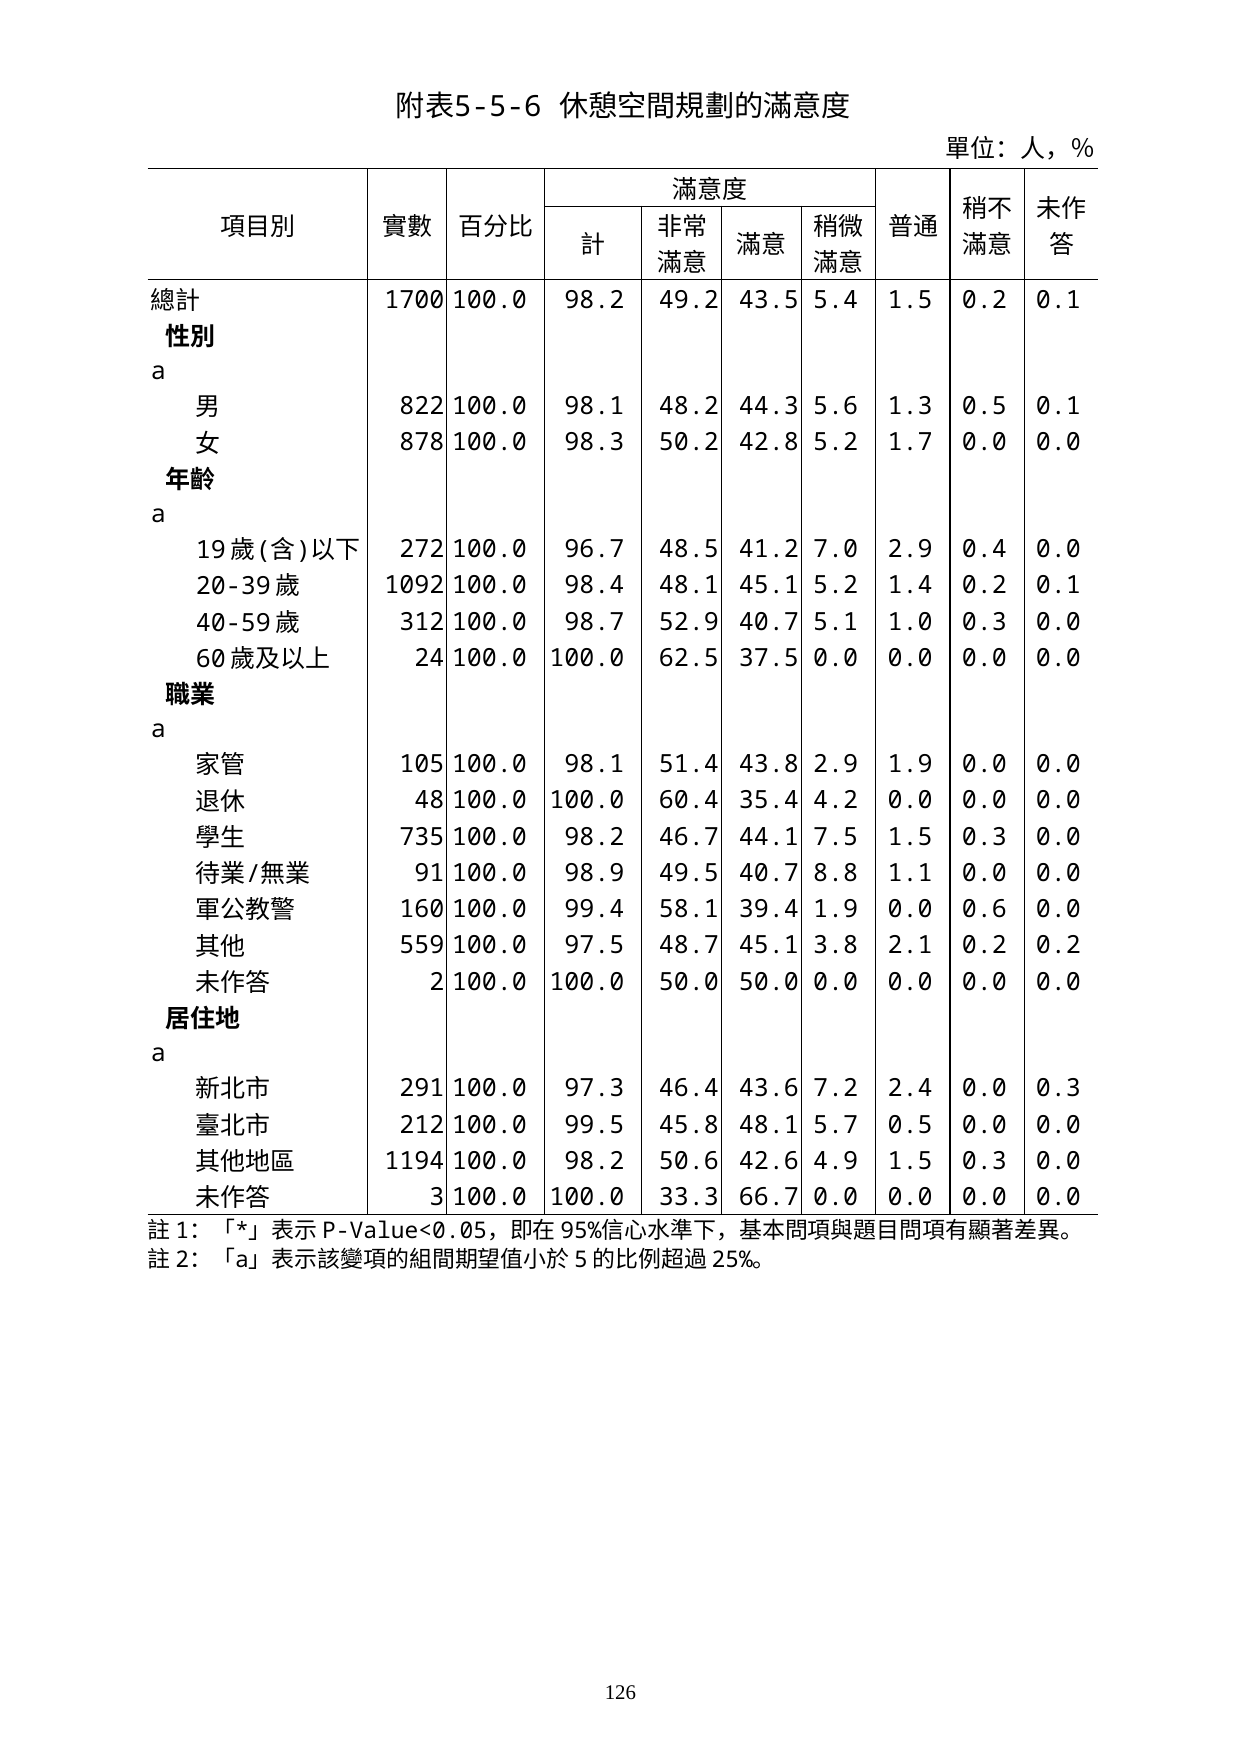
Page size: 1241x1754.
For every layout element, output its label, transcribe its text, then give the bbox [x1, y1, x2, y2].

table_cell 48.7 [642, 926, 721, 962]
table_cell 1.1 [876, 854, 949, 890]
table_cell 0.1 [1025, 387, 1098, 423]
table_cell [642, 675, 721, 745]
table_cell 822 [368, 387, 446, 423]
table_cell [1025, 316, 1098, 387]
table_cell 0.0 [876, 890, 949, 926]
table_cell 0.0 [802, 1178, 875, 1214]
table_cell 0.0 [1025, 602, 1098, 638]
table_cell 48.1 [722, 1105, 801, 1141]
table_cell 0.0 [951, 1178, 1024, 1214]
table_cell 5.6 [802, 387, 875, 423]
table_cell 項目別 [148, 169, 367, 279]
table_cell 98.4 [545, 566, 641, 602]
table_cell 總計 [148, 280, 367, 316]
table_cell 43.5 [722, 280, 801, 316]
table_cell 軍公教警 [148, 890, 367, 926]
table_cell 50.0 [722, 963, 801, 999]
table_cell 96.7 [545, 530, 641, 566]
table_cell 2.9 [876, 530, 949, 566]
table_cell 居住地 a [148, 999, 367, 1069]
table_cell 5.1 [802, 602, 875, 638]
table_cell 0.0 [1025, 1105, 1098, 1141]
text 註1：「*」表示P-Value<0.05，即在95%信心水準下，基本問項與題目問項有顯著差異。 [148, 1215, 1092, 1244]
table_cell 291 [368, 1069, 446, 1105]
table_cell 7.2 [802, 1069, 875, 1105]
table_cell 0.0 [1025, 854, 1098, 890]
table_cell 0.0 [1025, 963, 1098, 999]
table_cell 0.0 [1025, 638, 1098, 674]
table_cell 52.9 [642, 602, 721, 638]
table_cell 1700 [368, 280, 446, 316]
table_cell 212 [368, 1105, 446, 1141]
table_cell [545, 999, 641, 1069]
table_cell 稍不滿意 [951, 169, 1024, 279]
table_cell [951, 675, 1024, 745]
table_cell 97.5 [545, 926, 641, 962]
table_cell 98.9 [545, 854, 641, 890]
table_cell 51.4 [642, 745, 721, 781]
table_cell 7.0 [802, 530, 875, 566]
table_cell 5.2 [802, 423, 875, 459]
table_cell 91 [368, 854, 446, 890]
table_cell 未作答 [148, 963, 367, 999]
table_cell 46.7 [642, 818, 721, 854]
table_cell 45.8 [642, 1105, 721, 1141]
table_cell 40.7 [722, 854, 801, 890]
table_cell 0.0 [802, 963, 875, 999]
table_cell 100.0 [447, 890, 544, 926]
table_cell 100.0 [447, 1105, 544, 1141]
table_cell 39.4 [722, 890, 801, 926]
table_cell 3 [368, 1178, 446, 1214]
table_cell 48.2 [642, 387, 721, 423]
table_cell 0.0 [1025, 530, 1098, 566]
table_cell 0.0 [951, 781, 1024, 817]
table_cell [951, 316, 1024, 387]
table_cell 8.8 [802, 854, 875, 890]
table_cell [951, 459, 1024, 529]
table_cell 2.4 [876, 1069, 949, 1105]
table_cell 0.2 [1025, 926, 1098, 962]
table_cell 家管 [148, 745, 367, 781]
table_cell 35.4 [722, 781, 801, 817]
table_cell 41.2 [722, 530, 801, 566]
table_cell 100.0 [447, 818, 544, 854]
table_cell 0.3 [951, 818, 1024, 854]
table_cell [642, 459, 721, 529]
table_cell 100.0 [447, 638, 544, 674]
table_cell [722, 316, 801, 387]
table_cell 50.2 [642, 423, 721, 459]
table_cell 0.0 [1025, 1178, 1098, 1214]
table_cell 0.3 [1025, 1069, 1098, 1105]
table_cell [447, 316, 544, 387]
table_cell 退休 [148, 781, 367, 817]
table_cell 0.0 [951, 854, 1024, 890]
table_cell 1.0 [876, 602, 949, 638]
table_cell 878 [368, 423, 446, 459]
table_cell 0.0 [1025, 781, 1098, 817]
table_cell 100.0 [447, 963, 544, 999]
table_cell 100.0 [447, 854, 544, 890]
table_cell 40-59歲 [148, 602, 367, 638]
table_cell [545, 675, 641, 745]
table_cell [368, 459, 446, 529]
table_cell 100.0 [545, 1178, 641, 1214]
table_cell [1025, 459, 1098, 529]
table_cell 未作答 [1025, 169, 1098, 279]
table_cell 女 [148, 423, 367, 459]
table_cell [447, 999, 544, 1069]
table_cell 100.0 [447, 781, 544, 817]
table_cell 50.6 [642, 1141, 721, 1178]
table_cell 滿意 [722, 207, 801, 279]
table_cell 24 [368, 638, 446, 674]
table_cell 0.0 [876, 1178, 949, 1214]
table_cell 49.5 [642, 854, 721, 890]
table_cell 100.0 [545, 638, 641, 674]
table_cell 職業 a [148, 675, 367, 745]
table_cell 0.1 [1025, 566, 1098, 602]
table_cell 4.2 [802, 781, 875, 817]
table_cell 48 [368, 781, 446, 817]
table_cell 100.0 [447, 566, 544, 602]
table_cell 19歲(含)以下 [148, 530, 367, 566]
table_cell 0.6 [951, 890, 1024, 926]
table_cell 4.9 [802, 1141, 875, 1178]
table_cell 98.1 [545, 745, 641, 781]
table_cell 0.0 [876, 638, 949, 674]
table_cell 62.5 [642, 638, 721, 674]
table_cell 272 [368, 530, 446, 566]
table_cell 未作答 [148, 1178, 367, 1214]
table_cell 43.6 [722, 1069, 801, 1105]
table_cell 1.7 [876, 423, 949, 459]
table_cell 735 [368, 818, 446, 854]
table_cell 0.0 [802, 638, 875, 674]
table_cell 其他地區 [148, 1141, 367, 1178]
table_cell 0.3 [951, 602, 1024, 638]
table_cell 百分比 [447, 169, 544, 279]
table_cell 0.5 [951, 387, 1024, 423]
table_cell 單位：人，％ [148, 125, 1098, 168]
table_cell 0.0 [1025, 745, 1098, 781]
table_cell 計 [545, 207, 641, 279]
table_cell 60.4 [642, 781, 721, 817]
table_cell 滿意度 [545, 169, 875, 206]
table_cell [951, 999, 1024, 1069]
table_cell 45.1 [722, 926, 801, 962]
table_cell 其他 [148, 926, 367, 962]
table_cell 100.0 [447, 387, 544, 423]
table_header 附表5-5-6 休憩空間規劃的滿意度 [148, 82, 1098, 124]
table_cell 45.1 [722, 566, 801, 602]
table_cell 普通 [876, 169, 949, 279]
table_cell 1.3 [876, 387, 949, 423]
table_cell 0.2 [951, 926, 1024, 962]
text 註2：「a」表示該變項的組間期望值小於5的比例超過25%。 [148, 1244, 1092, 1273]
table_cell [1025, 675, 1098, 745]
table_cell 1.9 [876, 745, 949, 781]
table_cell 男 [148, 387, 367, 423]
table_cell 98.2 [545, 280, 641, 316]
table_cell 33.3 [642, 1178, 721, 1214]
table_cell 100.0 [545, 963, 641, 999]
table_cell 100.0 [447, 745, 544, 781]
table_cell [368, 316, 446, 387]
table_cell 5.7 [802, 1105, 875, 1141]
table_cell [722, 999, 801, 1069]
table_cell 100.0 [447, 602, 544, 638]
table_cell 98.3 [545, 423, 641, 459]
table_cell 44.1 [722, 818, 801, 854]
table_cell 100.0 [447, 1069, 544, 1105]
table_cell 100.0 [447, 1178, 544, 1214]
table_cell 99.4 [545, 890, 641, 926]
table_cell 100.0 [447, 280, 544, 316]
table_cell 1194 [368, 1141, 446, 1178]
table_cell 0.5 [876, 1105, 949, 1141]
table_cell 40.7 [722, 602, 801, 638]
table_cell 105 [368, 745, 446, 781]
table_cell 0.3 [951, 1141, 1024, 1178]
table_cell 100.0 [447, 530, 544, 566]
table_cell 100.0 [447, 1141, 544, 1178]
table_cell 0.0 [1025, 890, 1098, 926]
table_cell 年齡 a [148, 459, 367, 529]
table_cell 待業/無業 [148, 854, 367, 890]
table_cell 42.8 [722, 423, 801, 459]
table_cell 0.0 [1025, 818, 1098, 854]
table_cell 0.4 [951, 530, 1024, 566]
table_cell 0.0 [951, 1105, 1024, 1141]
table_cell 5.4 [802, 280, 875, 316]
table_cell 2.9 [802, 745, 875, 781]
table_cell 學生 [148, 818, 367, 854]
table_cell 99.5 [545, 1105, 641, 1141]
table_cell 實數 [368, 169, 446, 279]
table_cell 98.7 [545, 602, 641, 638]
table_cell 42.6 [722, 1141, 801, 1178]
table_cell 0.0 [951, 963, 1024, 999]
table_cell [802, 675, 875, 745]
table_cell 1.9 [802, 890, 875, 926]
table_cell [802, 316, 875, 387]
table_cell [642, 316, 721, 387]
table_cell [1025, 999, 1098, 1069]
table_cell 5.2 [802, 566, 875, 602]
table_cell 稍微滿意 [802, 207, 875, 279]
table_cell 1.5 [876, 1141, 949, 1178]
table_cell 臺北市 [148, 1105, 367, 1141]
table_cell 新北市 [148, 1069, 367, 1105]
table_cell 0.0 [951, 638, 1024, 674]
table_cell [876, 316, 949, 387]
table_cell 1.4 [876, 566, 949, 602]
table_cell 0.0 [1025, 423, 1098, 459]
table_cell 100.0 [545, 781, 641, 817]
table_cell 98.2 [545, 1141, 641, 1178]
table_cell 非常滿意 [642, 207, 721, 279]
table_cell 44.3 [722, 387, 801, 423]
table_cell [876, 999, 949, 1069]
table_cell 0.0 [951, 745, 1024, 781]
table_cell 3.8 [802, 926, 875, 962]
table_cell [447, 459, 544, 529]
table_cell 100.0 [447, 926, 544, 962]
table_cell 50.0 [642, 963, 721, 999]
table_cell 20-39歲 [148, 566, 367, 602]
table_cell 98.1 [545, 387, 641, 423]
table_cell 48.5 [642, 530, 721, 566]
table_cell [545, 459, 641, 529]
table_cell 97.3 [545, 1069, 641, 1105]
table_cell 7.5 [802, 818, 875, 854]
table_cell 46.4 [642, 1069, 721, 1105]
table_cell 0.0 [876, 781, 949, 817]
table_cell [368, 999, 446, 1069]
table_cell 0.0 [951, 423, 1024, 459]
table_cell 98.2 [545, 818, 641, 854]
table_cell 559 [368, 926, 446, 962]
table_cell 2 [368, 963, 446, 999]
table_cell 1.5 [876, 280, 949, 316]
table_cell 100.0 [447, 423, 544, 459]
table_cell 1092 [368, 566, 446, 602]
table_cell 58.1 [642, 890, 721, 926]
table_cell 160 [368, 890, 446, 926]
table_cell 性別 a [148, 316, 367, 387]
table_cell 43.8 [722, 745, 801, 781]
table_cell [802, 999, 875, 1069]
table_cell 37.5 [722, 638, 801, 674]
table_cell 0.1 [1025, 280, 1098, 316]
table_cell 312 [368, 602, 446, 638]
table_cell [447, 675, 544, 745]
table_cell 2.1 [876, 926, 949, 962]
table_cell 0.2 [951, 280, 1024, 316]
table_cell 1.5 [876, 818, 949, 854]
table_cell 49.2 [642, 280, 721, 316]
table_cell 48.1 [642, 566, 721, 602]
table_cell 0.0 [1025, 1141, 1098, 1178]
table_cell 66.7 [722, 1178, 801, 1214]
table_cell [722, 675, 801, 745]
table_cell [802, 459, 875, 529]
table_cell 0.2 [951, 566, 1024, 602]
table_cell 0.0 [951, 1069, 1024, 1105]
table_cell [642, 999, 721, 1069]
table_cell [876, 675, 949, 745]
table_cell 0.0 [876, 963, 949, 999]
table_cell [876, 459, 949, 529]
table_cell [722, 459, 801, 529]
table_cell [545, 316, 641, 387]
table_cell [368, 675, 446, 745]
table_cell 60歲及以上 [148, 638, 367, 674]
